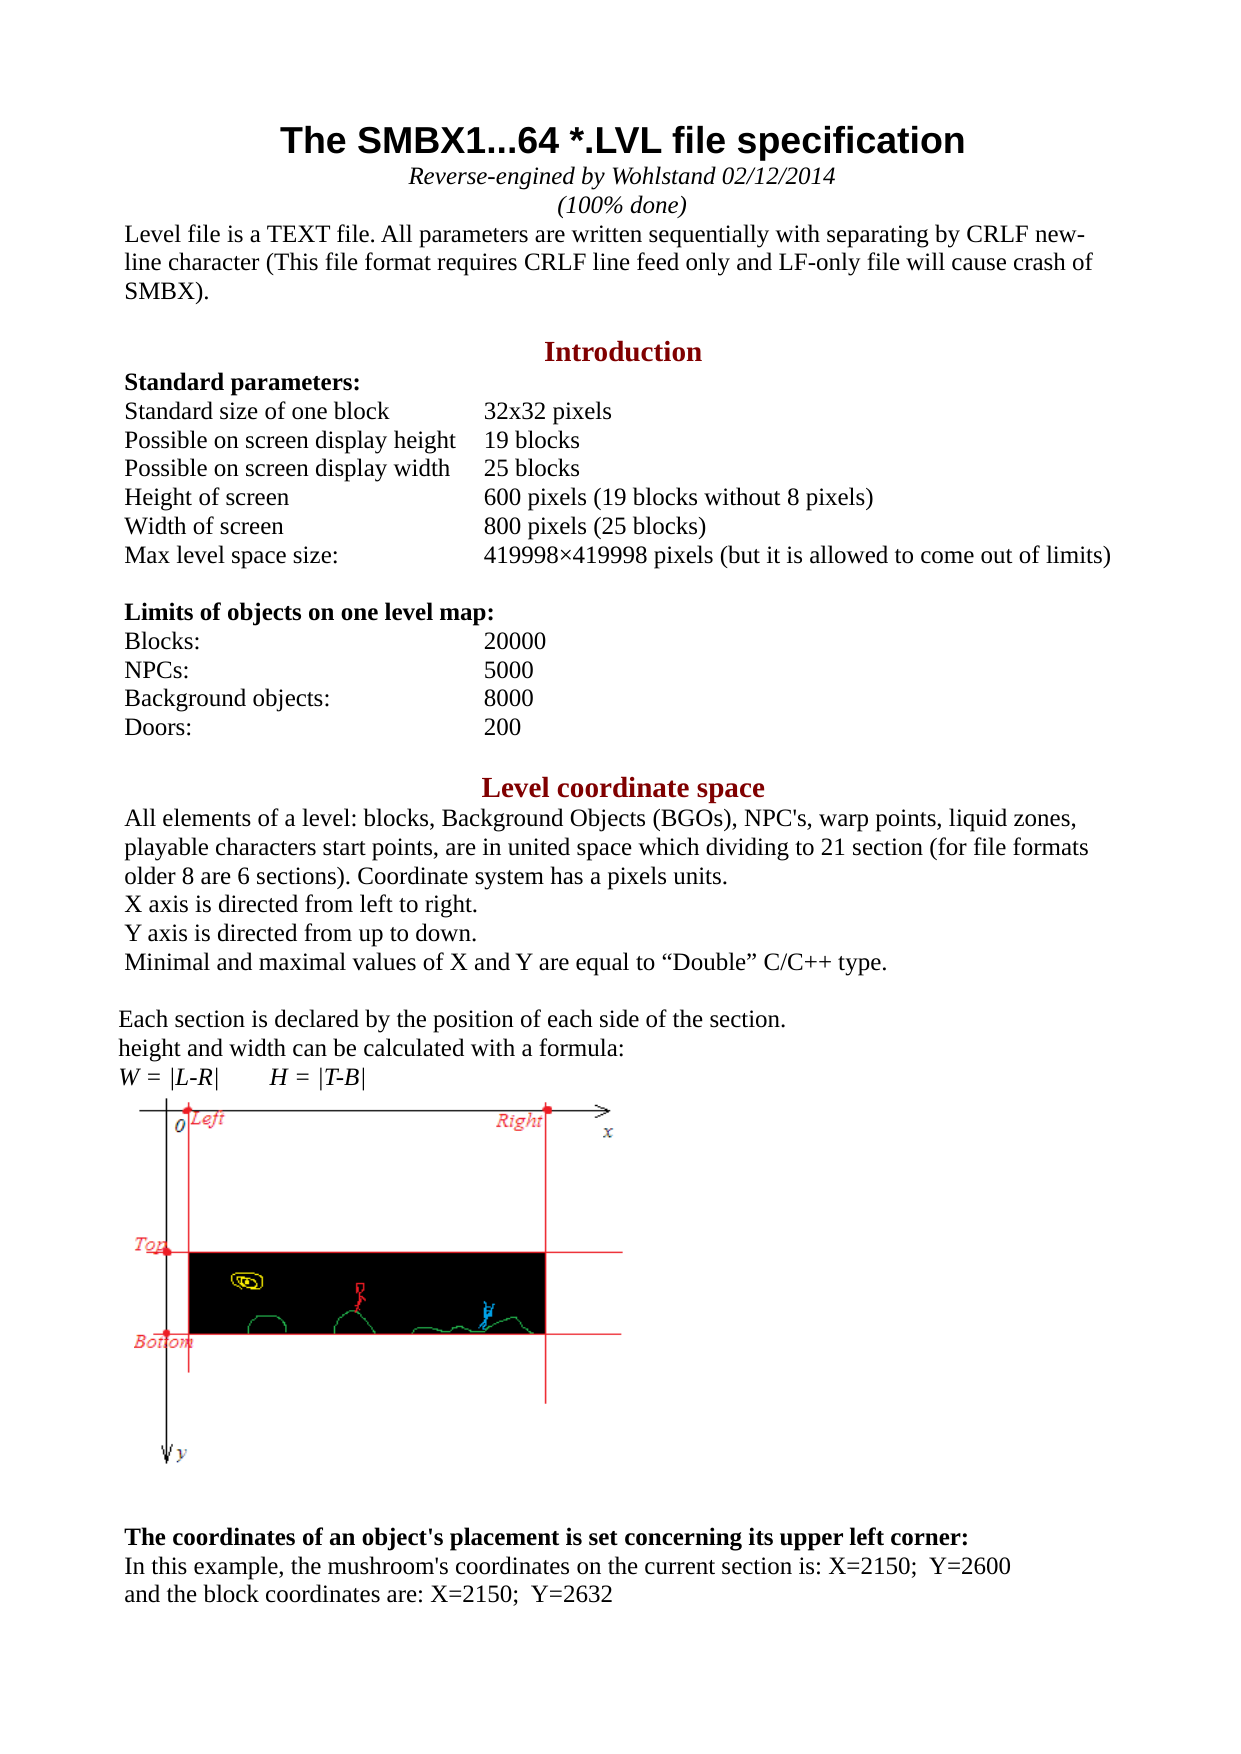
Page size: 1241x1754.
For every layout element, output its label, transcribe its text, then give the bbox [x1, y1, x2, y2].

text Reverse-engined by Wohlstand 02/12/2014 (100% done) [124, 161, 1122, 219]
text All elements of a level: blocks, Background Objects (BGOs), NPC's, warp points, liquid zones, playable characters start points, are in united space which dividing to 21 section (for file formats older 8 are 6 sections). Coordinate system has a pixels units. [124, 803, 1122, 889]
text Minimal and maximal values of X and Y are equal to “Double” C/C++ type. [124, 947, 1122, 976]
text Standard parameters: [124, 367, 1122, 396]
text Possible on screen display height 19 blocks [124, 425, 1122, 453]
text Limits of objects on one level map: [124, 597, 1122, 626]
text Background objects: 8000 [124, 683, 1122, 712]
text The coordinates of an object's placement is set concerning its upper left corner: [124, 1522, 1122, 1551]
text Level file is a TEXT file. All parameters are written sequentially with separating by CRLF new-line character (This file format requires CRLF line feed only and LF-only file will cause crash of SMBX). [124, 219, 1122, 305]
text Level coordinate space [124, 770, 1122, 803]
text Max level space size: 419998×419998 pixels (but it is allowed to come out of limits) [124, 540, 1122, 568]
text Doors: 200 [124, 712, 1122, 741]
text Possible on screen display width 25 blocks [124, 453, 1122, 482]
text Each section is declared by the position of each side of the section. height and width can be calculated with a formula: W = |L-R| H = |T-B| [118, 1004, 1122, 1091]
text Width of screen 800 pixels (25 blocks) [124, 511, 1122, 540]
text In this example, the mushroom's coordinates on the current section is: X=2150; Y=2600 and the block coordinates are: X=2150; Y=2632 [124, 1551, 1122, 1608]
text Introduction [124, 334, 1122, 367]
text NPCs: 5000 [124, 655, 1122, 683]
title The SMBX1...64 *.LVL file specification [124, 118, 1122, 161]
text Y axis is directed from up to down. [124, 918, 1122, 947]
text Blocks: 20000 [124, 626, 1122, 655]
text Height of screen 600 pixels (19 blocks without 8 pixels) [124, 482, 1122, 511]
text X axis is directed from left to right. [124, 889, 1122, 918]
text Standard size of one block 32x32 pixels [124, 396, 1122, 425]
